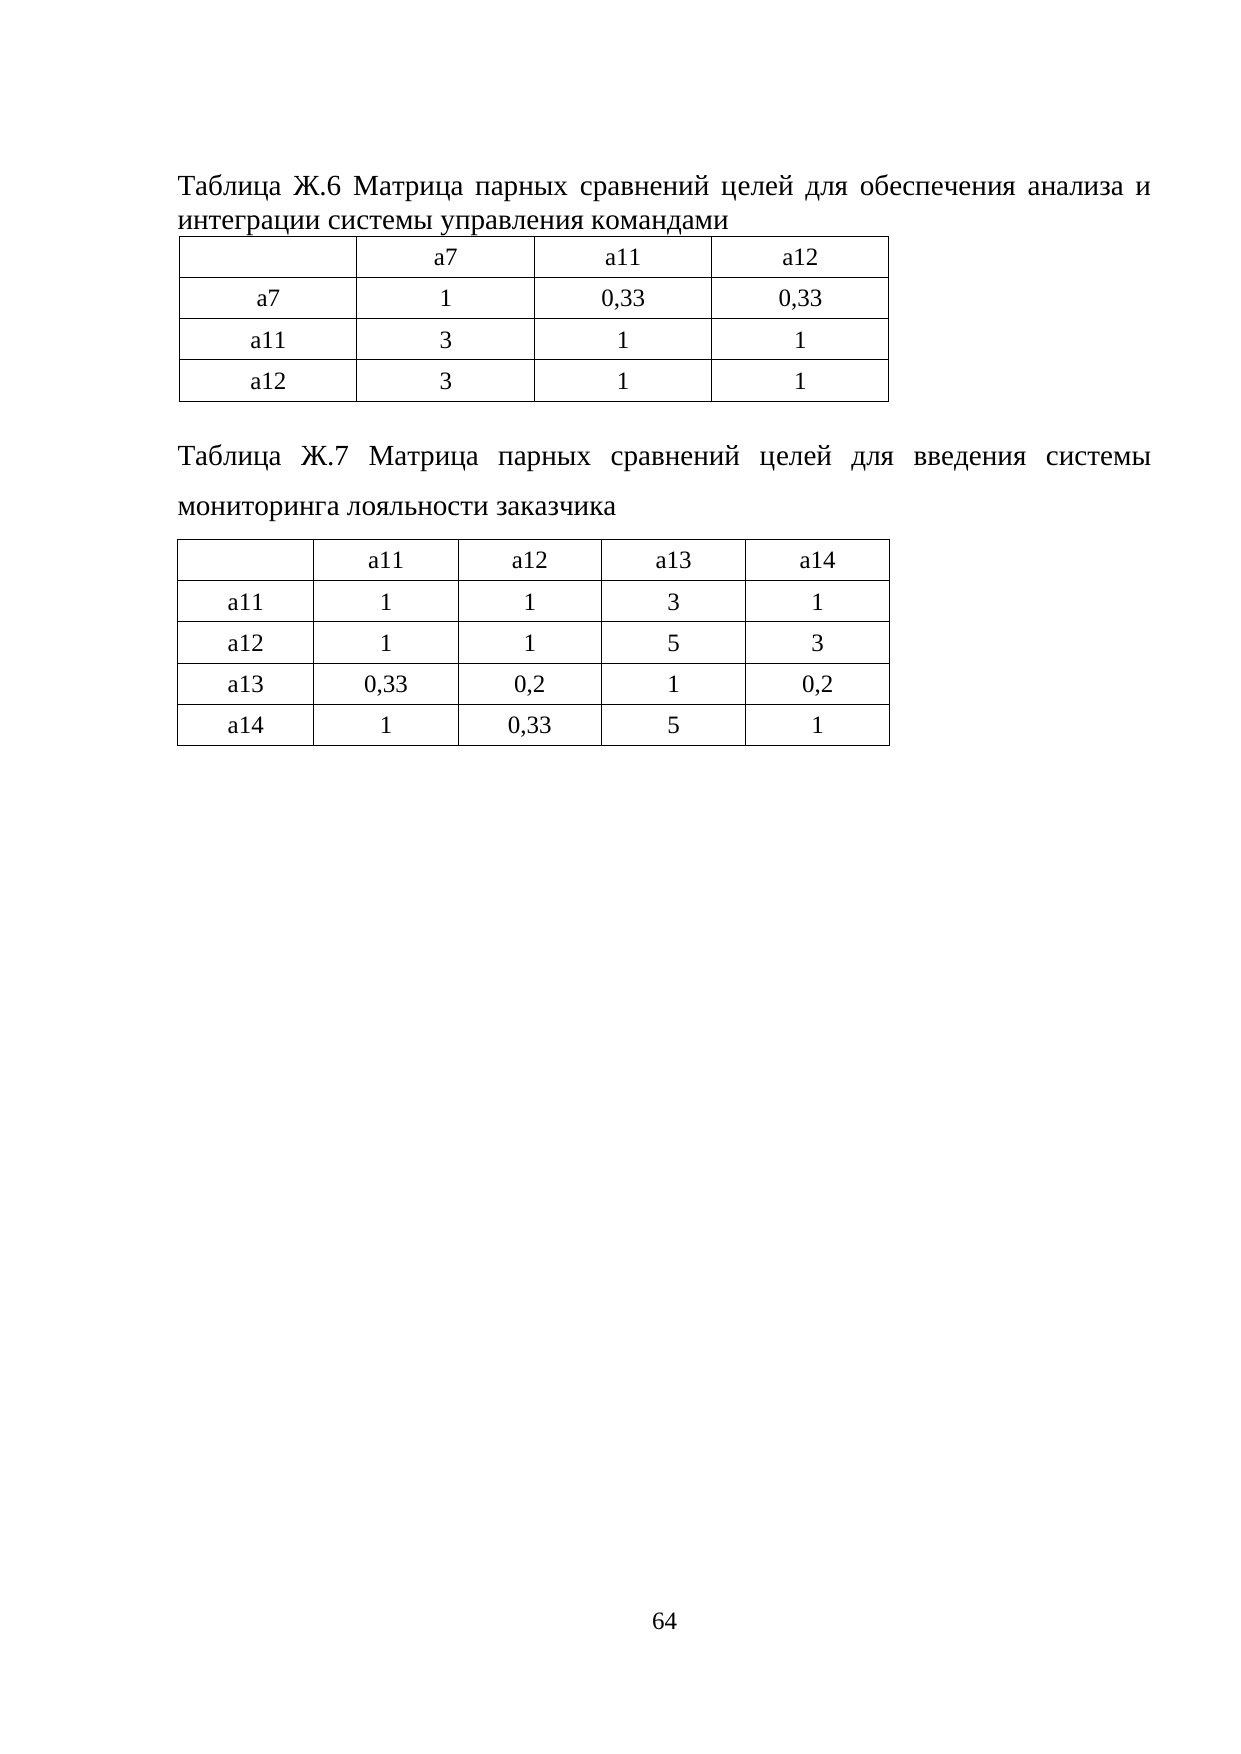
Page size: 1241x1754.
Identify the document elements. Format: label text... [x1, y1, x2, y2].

table_cell 1 [602, 664, 745, 704]
table_cell 3 [602, 581, 745, 621]
table_cell 1 [459, 581, 601, 621]
text Таблица Ж.6 Матрица парных сравнений целей для обеспечения анализа и интеграции системы управления командами [177, 168, 1152, 236]
table_cell 0,33 [314, 664, 458, 704]
table_cell 3 [746, 622, 889, 662]
table_cell 1 [357, 278, 534, 318]
table_cell a11 [180, 319, 356, 359]
table_cell 0,2 [459, 664, 601, 704]
text Таблица Ж.7 Матрица парных сравнений целей для введения системы мониторинга лояльности заказчика [177, 438, 1152, 522]
table_cell 0,2 [746, 664, 889, 704]
table_cell 0,33 [459, 705, 601, 745]
table_header [178, 540, 313, 580]
table_cell 1 [746, 581, 889, 621]
table_cell 1 [535, 319, 711, 359]
table_cell 5 [602, 622, 745, 662]
table_cell a12 [180, 360, 356, 401]
table_cell 3 [357, 319, 534, 359]
table_cell a7 [180, 278, 356, 318]
table_cell 0,33 [535, 278, 711, 318]
table_header [180, 237, 356, 277]
table_header a11 [535, 237, 711, 277]
table_cell 1 [314, 581, 458, 621]
table_header a14 [746, 540, 889, 580]
table_cell 0,33 [712, 278, 888, 318]
table_cell a11 [178, 581, 313, 621]
table_cell a12 [178, 622, 313, 662]
table_cell a13 [178, 664, 313, 704]
table_cell 1 [712, 319, 888, 359]
table_cell 1 [535, 360, 711, 401]
table_cell 3 [357, 360, 534, 401]
table_cell 1 [314, 705, 458, 745]
table_header a12 [459, 540, 601, 580]
table_header a12 [712, 237, 888, 277]
table_cell 5 [602, 705, 745, 745]
table_header a11 [314, 540, 458, 580]
table_cell 1 [712, 360, 888, 401]
table_cell 1 [459, 622, 601, 662]
table_cell 1 [746, 705, 889, 745]
table_cell a14 [178, 705, 313, 745]
table_cell 1 [314, 622, 458, 662]
table_header a7 [357, 237, 534, 277]
table_header a13 [602, 540, 745, 580]
